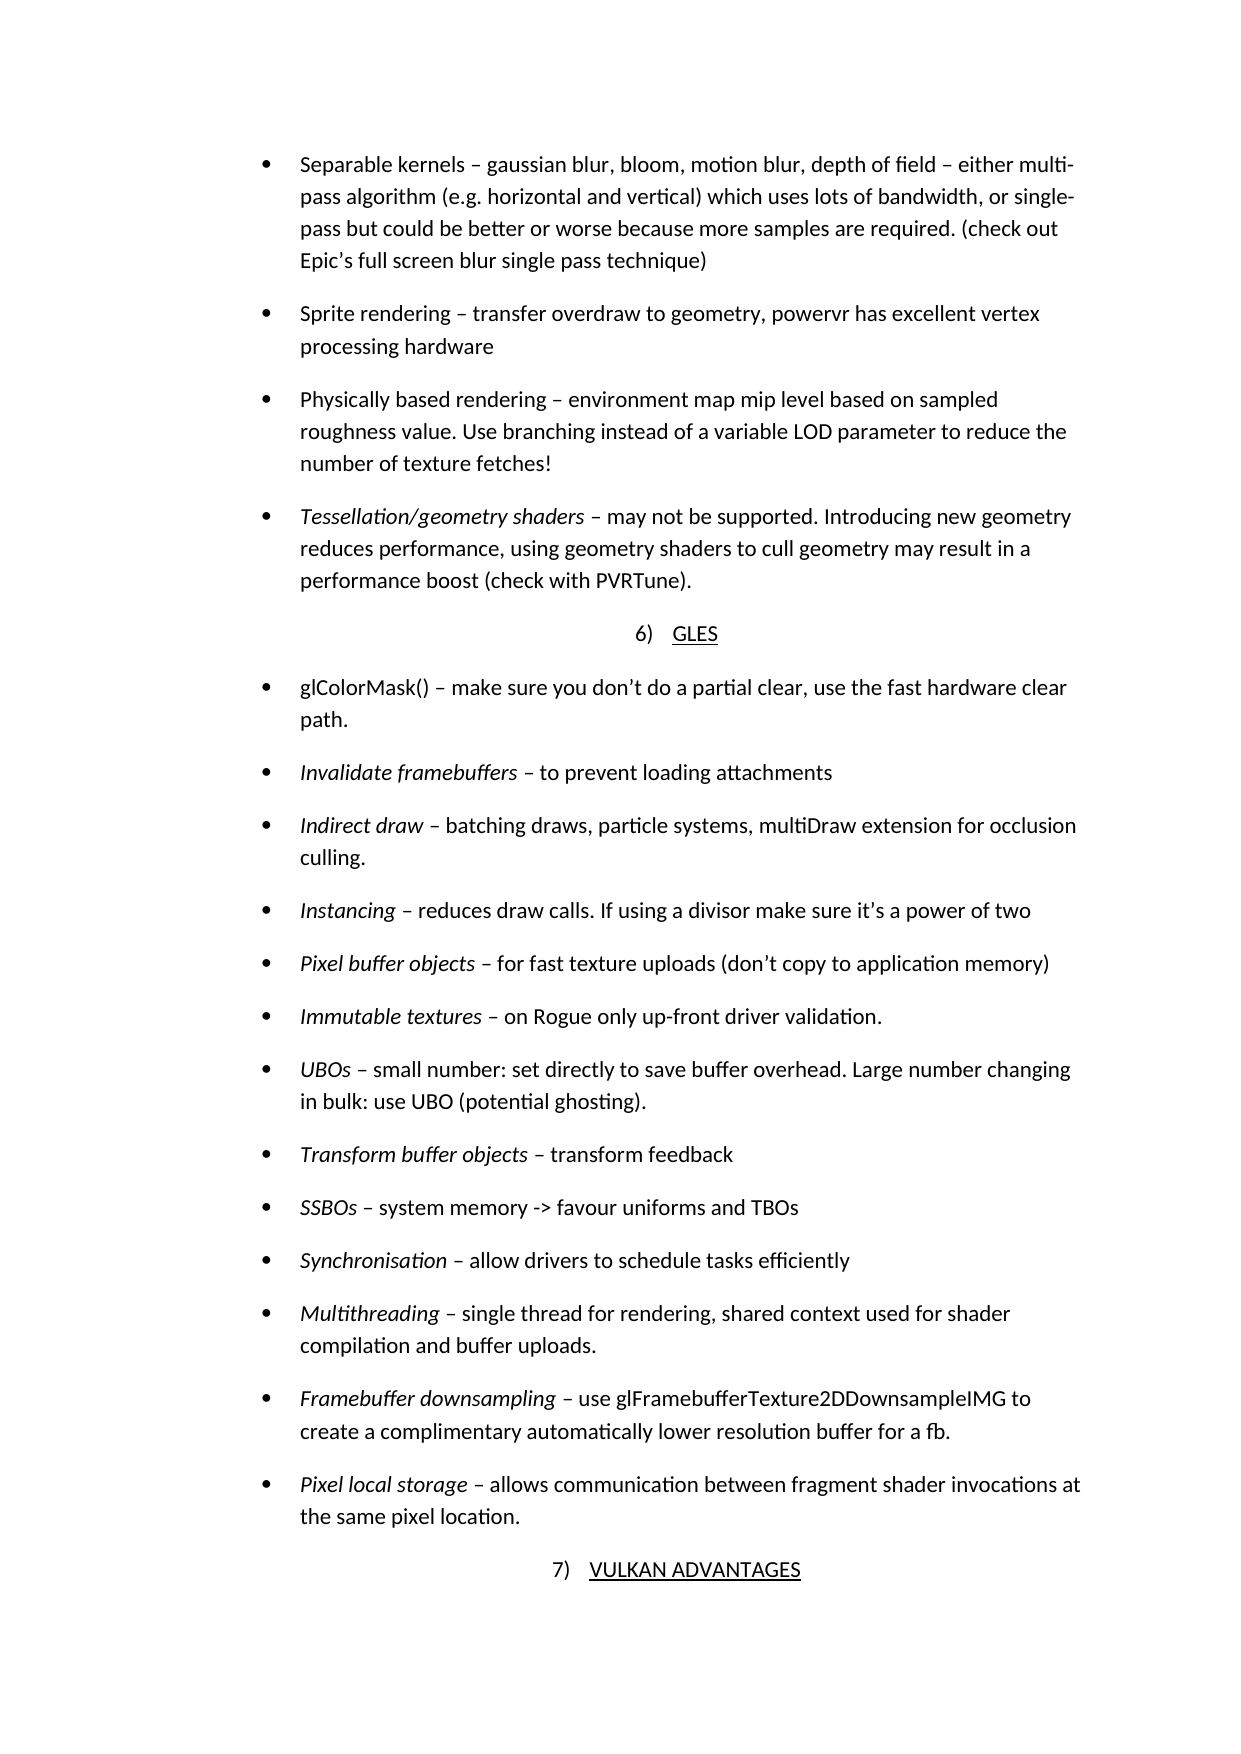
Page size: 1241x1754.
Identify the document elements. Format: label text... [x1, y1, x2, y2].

list Physically based rendering – environment map mip level based on sampled roughness value. Use branching instead of a variable LOD parameter to reduce the number of texture fetches! [262, 385, 1090, 477]
list Instancing – reduces draw calls. If using a divisor make sure it’s a power of two [262, 896, 1090, 924]
list Transform buffer objects – transform feedback [262, 1140, 1090, 1168]
list SSBOs – system memory -> favour uniforms and TBOs [262, 1193, 1090, 1221]
list glColorMask() – make sure you don’t do a partial clear, use the fast hardware clear path. [262, 673, 1090, 733]
list Immutable textures – on Rogue only up-front driver validation. [262, 1002, 1090, 1030]
list Tessellation/geometry shaders – may not be supported. Introducing new geometry reduces performance, using geometry shaders to cull geometry may result in a performance boost (check with PVRTune). [262, 502, 1090, 594]
list VULKAN ADVANTAGES [262, 1555, 1090, 1583]
list Multithreading – single thread for rendering, shared context used for shader compilation and buffer uploads. [262, 1299, 1090, 1359]
list Separable kernels – gaussian blur, bloom, motion blur, depth of field – either multi-pass algorithm (e.g. horizontal and vertical) which uses lots of bandwidth, or single-pass but could be better or worse because more samples are required. (check out Epic’s full screen blur single pass technique) [262, 150, 1090, 274]
list Framebuffer downsampling – use glFramebufferTexture2DDownsampleIMG to create a complimentary automatically lower resolution buffer for a fb. [262, 1384, 1090, 1445]
list Indirect draw – batching draws, particle systems, multiDraw extension for occlusion culling. [262, 811, 1090, 871]
list Pixel local storage – allows communication between fragment shader invocations at the same pixel location. [262, 1470, 1090, 1530]
list Pixel buffer objects – for fast texture uploads (don’t copy to application memory) [262, 949, 1090, 977]
list Synchronisation – allow drivers to schedule tasks efficiently [262, 1246, 1090, 1274]
list Sprite rendering – transfer overdraw to geometry, powervr has excellent vertex processing hardware [262, 299, 1090, 360]
list UBOs – small number: set directly to save buffer overhead. Large number changing in bulk: use UBO (potential ghosting). [262, 1055, 1090, 1115]
list Invalidate framebuffers – to prevent loading attachments [262, 758, 1090, 786]
list GLES [262, 619, 1090, 648]
